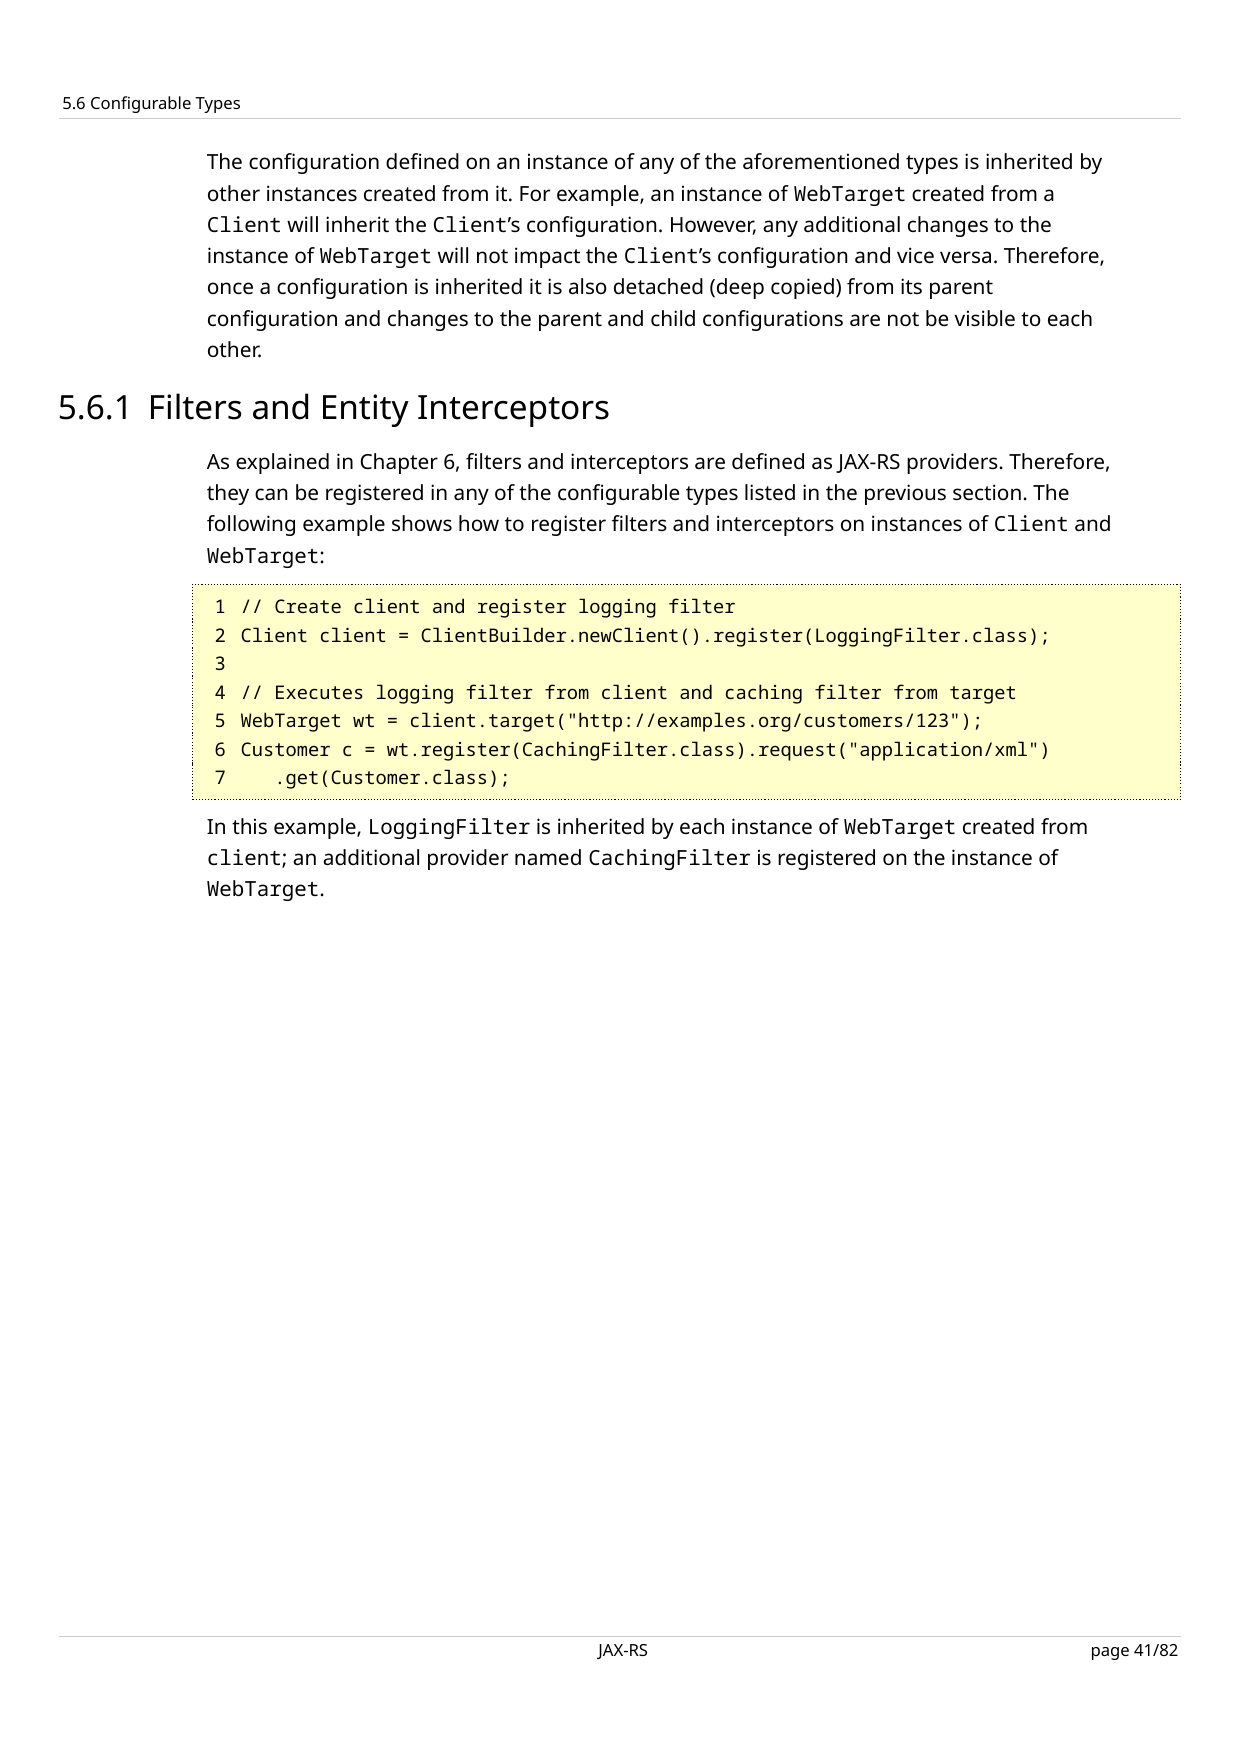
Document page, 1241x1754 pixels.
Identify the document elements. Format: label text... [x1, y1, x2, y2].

subtitle Filters and Entity Interceptors [133, 384, 1181, 429]
list Customer c = wt.register(CachingFilter.class).request("application/xml") [192, 726, 1181, 754]
text As explained in Chapter 6, filters and interceptors are defined as JAX-RS providers. Therefore, they can be registered in any of the configurable types listed in the previous section. The following example shows how to register filters and interceptors on instances of Client and WebTarget: [207, 447, 1122, 569]
text In this example, LoggingFilter is inherited by each instance of WebTarget created from client; an additional provider named CachingFilter is registered on the instance of WebTarget. [207, 812, 1122, 903]
list WebTarget wt = client.target("http://examples.org/customers/123"); [192, 698, 1181, 726]
list // Create client and register logging filter [192, 584, 1181, 612]
list Client client = ClientBuilder.newClient().register(LoggingFilter.class); [192, 612, 1181, 641]
text The configuration defined on an instance of any of the aforementioned types is inherited by other instances created from it. For example, an instance of WebTarget created from a Client will inherit the Client’s configuration. However, any additional changes to the instance of WebTarget will not impact the Client’s configuration and vice versa. Therefore, once a configuration is inherited it is also detached (deep copied) from its parent configuration and changes to the parent and child configurations are not be visible to each other. [207, 147, 1122, 363]
list .get(Customer.class); [192, 754, 1181, 800]
list // Executes logging filter from client and caching filter from target [192, 669, 1181, 698]
